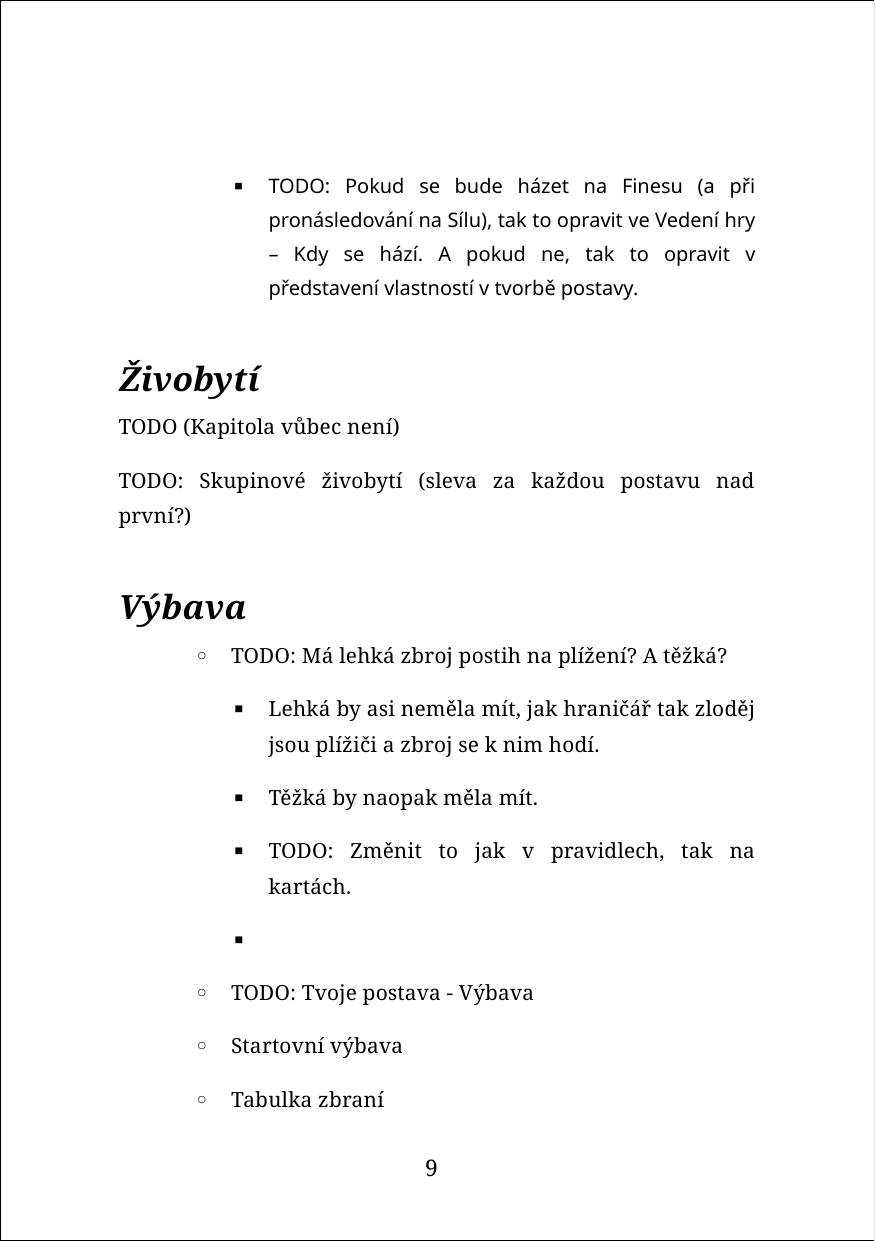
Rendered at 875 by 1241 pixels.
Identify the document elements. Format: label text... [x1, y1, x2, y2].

text TODO (Kapitola vůbec není) [118, 412, 756, 441]
subtitle Výbava [118, 584, 756, 629]
subtitle Živobytí [118, 355, 756, 401]
list Startovní výbava [193, 1032, 756, 1060]
list TODO: Tvoje postava - Výbava [193, 978, 756, 1007]
list Těžká by naopak měla mít. [231, 783, 756, 812]
list Tabulka zbraní [193, 1085, 756, 1113]
list TODO: Změnit to jak v pravidlech, tak na kartách. [231, 836, 756, 900]
list TODO: Pokud se bude házet na Finesu (a při pronásledování na Sílu), tak to opravit ve Vedení hry – Kdy se hází. A pokud ne, tak to opravit v představení vlastností v tvorbě postavy. [231, 172, 756, 301]
text TODO: Skupinové živobytí (sleva za každou postavu nad první?) [118, 466, 756, 530]
list TODO: Má lehká zbroj postih na plížení? A těžká? [193, 641, 756, 670]
list Lehká by asi neměla mít, jak hraničář tak zloděj jsou plížiči a zbroj se k nim hodí. [231, 694, 756, 758]
